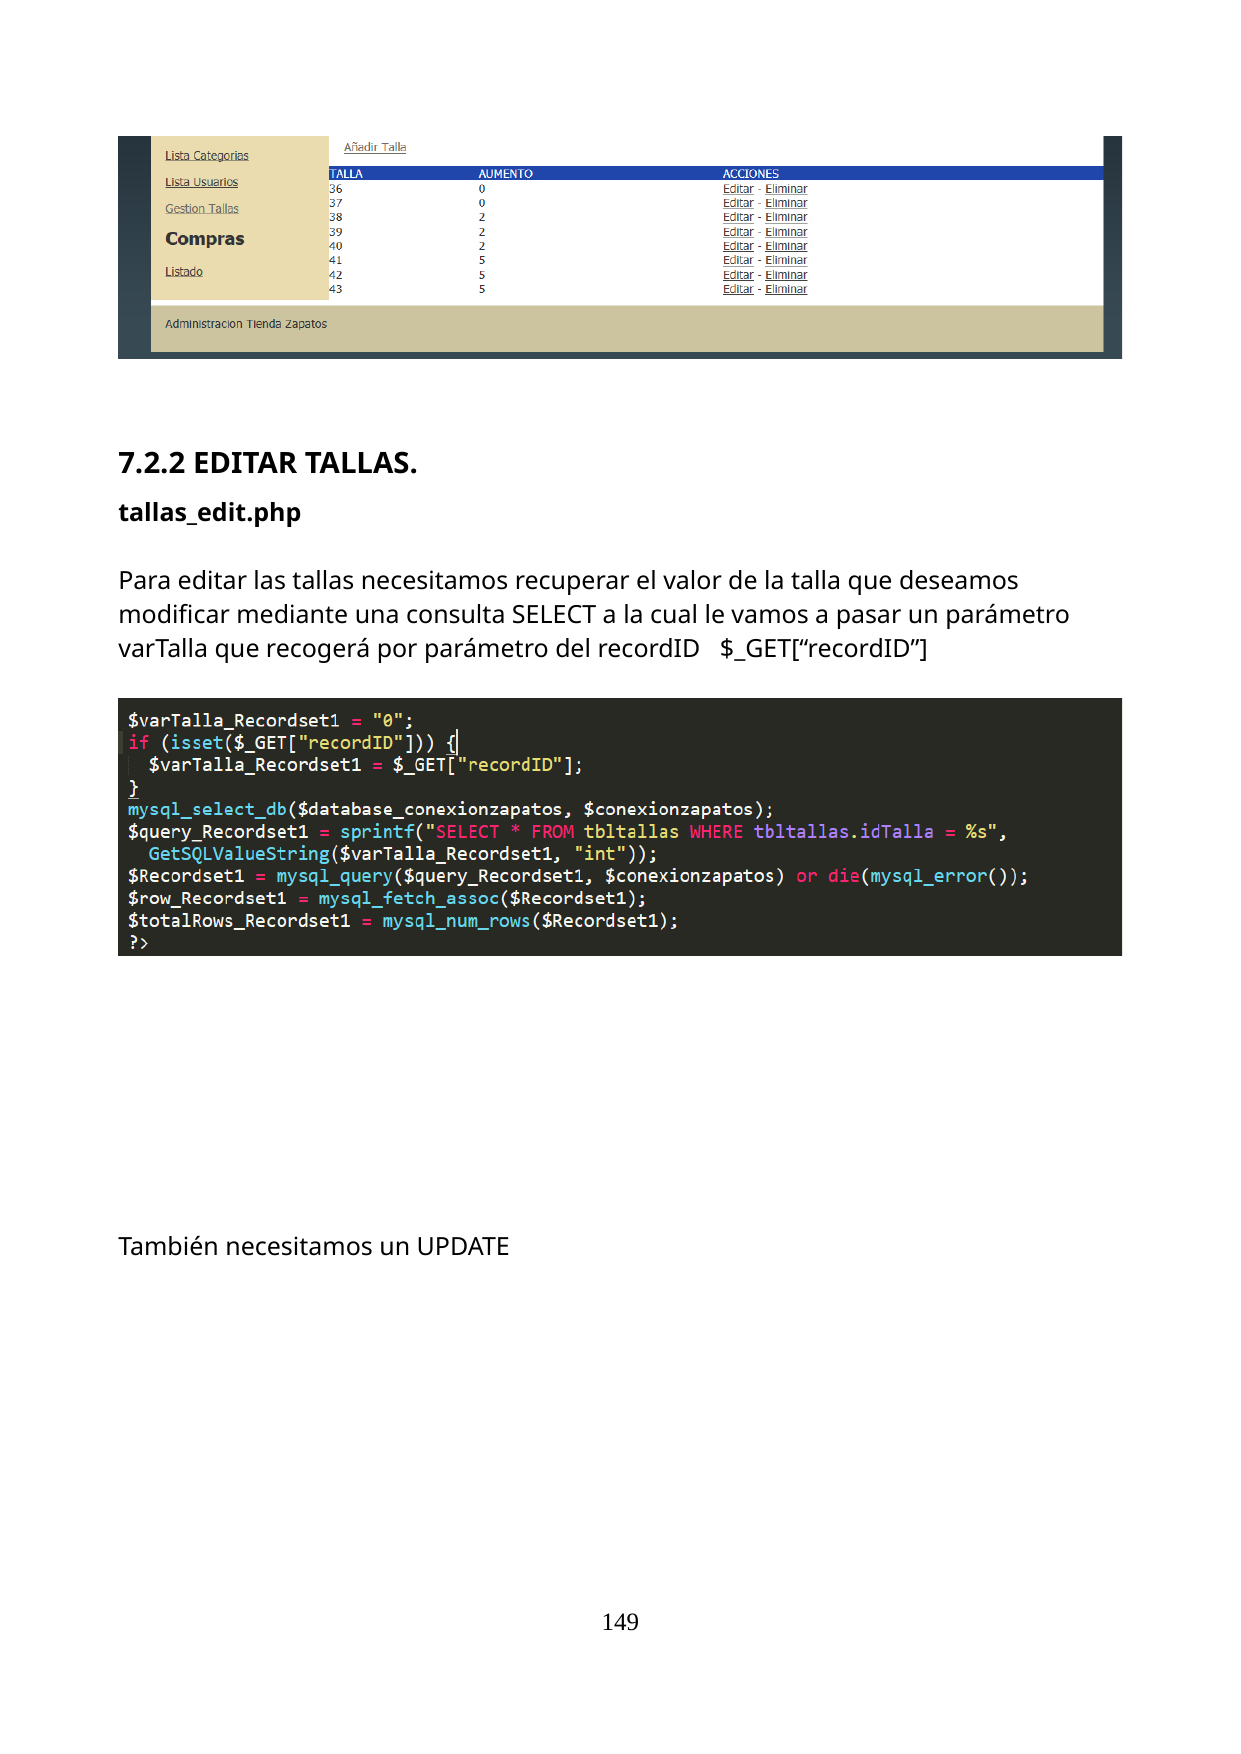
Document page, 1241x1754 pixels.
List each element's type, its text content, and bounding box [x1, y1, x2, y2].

text También necesitamos un UPDATE [118, 1228, 1122, 1262]
text Para editar las tallas necesitamos recuperar el valor de la talla que deseamos modificar mediante una consulta SELECT a la cual le vamos a pasar un parámetro varTalla que recogerá por parámetro del recordID $_GET[“recordID”] [118, 562, 1122, 664]
picture [118, 698, 1123, 956]
picture [118, 136, 1123, 359]
subtitle 7.2.2 EDITAR TALLAS. [118, 442, 1122, 482]
text tallas_edit.php [118, 494, 1122, 528]
